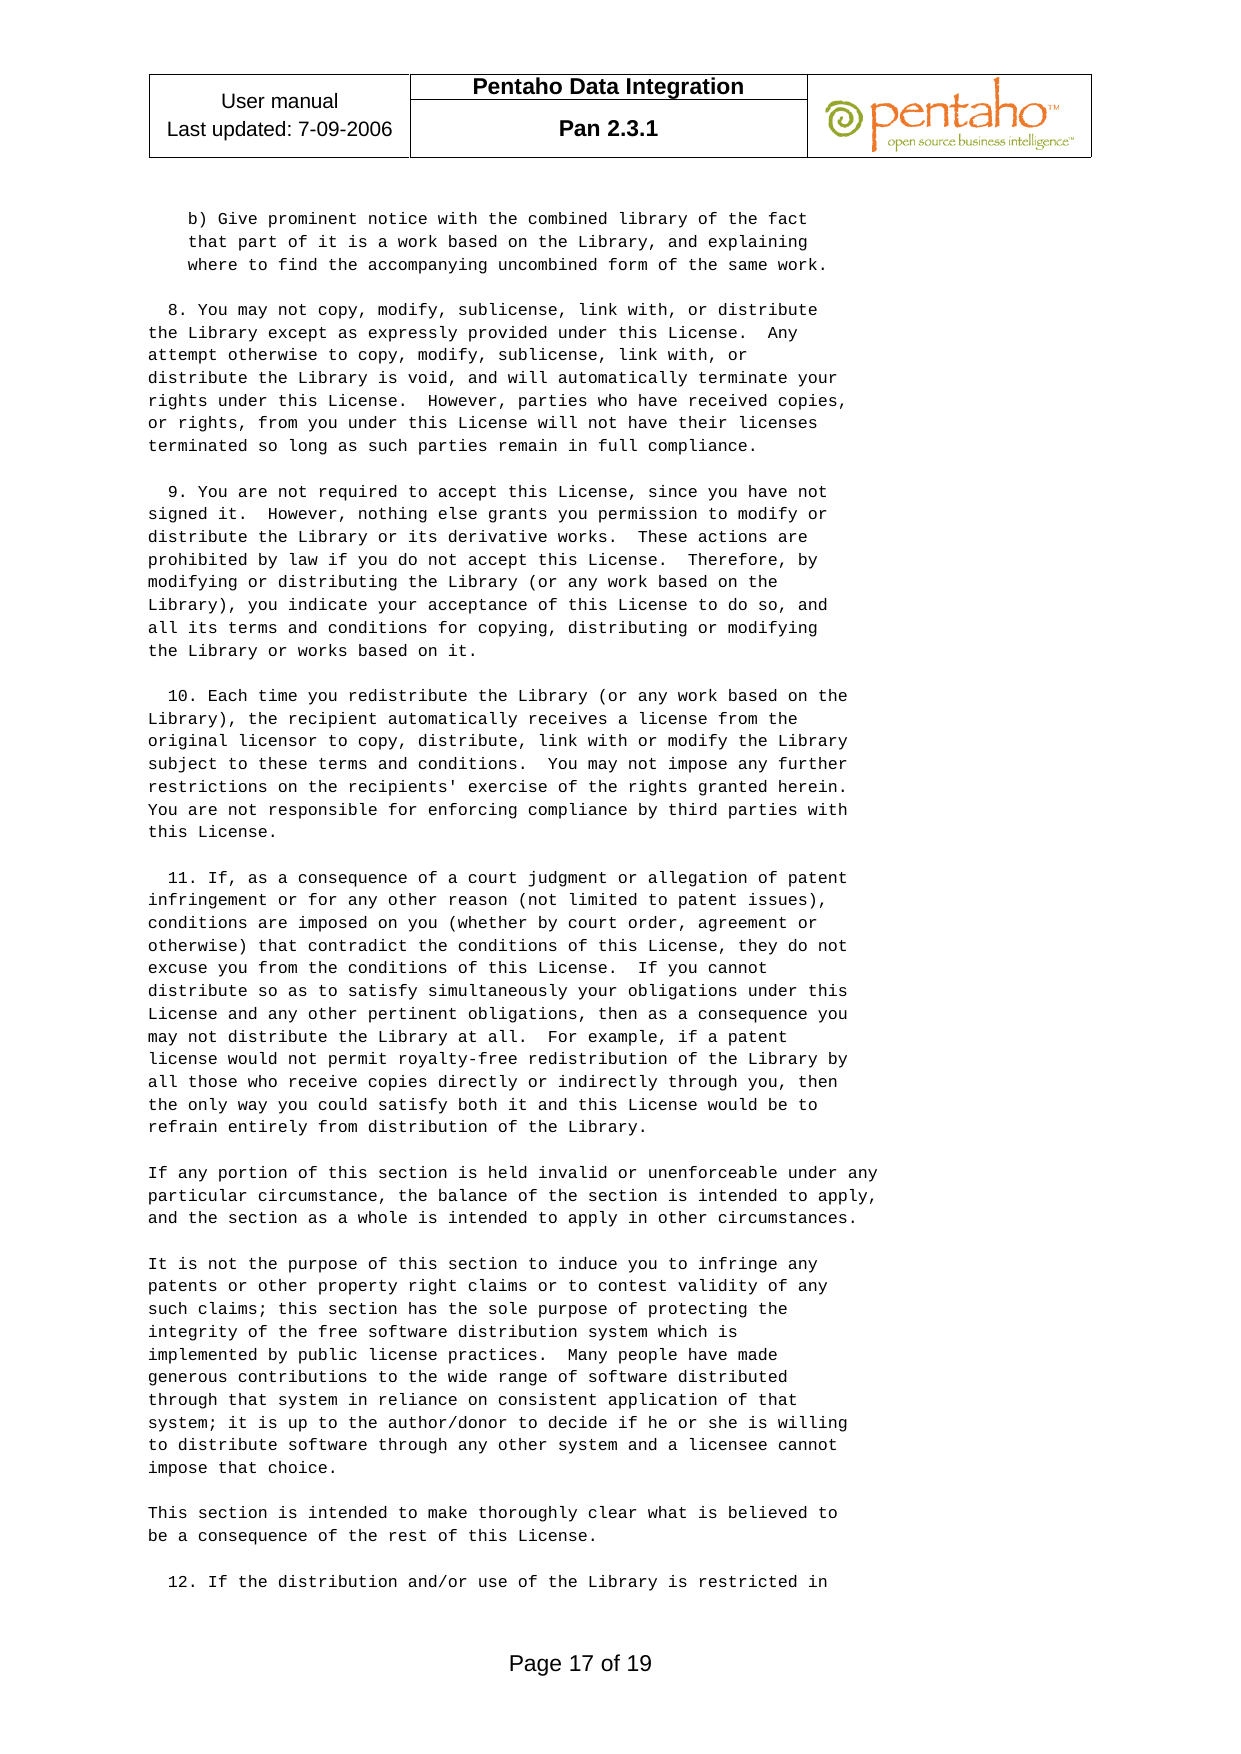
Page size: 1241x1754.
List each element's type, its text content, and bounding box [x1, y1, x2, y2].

text b) Give prominent notice with the combined library of the fact that part of it is a work based on the Library, and explaining where to find the accompanying uncombined form of the same work. 8. You may not copy, modify, sublicense, link with, or distribute the Library except as expressly provided under this License. Any attempt otherwise to copy, modify, sublicense, link with, or distribute the Library is void, and will automatically terminate your rights under this License. However, parties who have received copies, or rights, from you under this License will not have their licenses terminated so long as such parties remain in full compliance. 9. You are not required to accept this License, since you have not signed it. However, nothing else grants you permission to modify or distribute the Library or its derivative works. These actions are prohibited by law if you do not accept this License. Therefore, by modifying or distributing the Library (or any work based on the Library), you indicate your acceptance of this License to do so, and all its terms and conditions for copying, distributing or modifying the Library or works based on it. 10. Each time you redistribute the Library (or any work based on the Library), the recipient automatically receives a license from the original licensor to copy, distribute, link with or modify the Library subject to these terms and conditions. You may not impose any further restrictions on the recipients' exercise of the rights granted herein. You are not responsible for enforcing compliance by third parties with this License. 11. If, as a consequence of a court judgment or allegation of patent infringement or for any other reason (not limited to patent issues), conditions are imposed on you (whether by court order, agreement or otherwise) that contradict the conditions of this License, they do not excuse you from the conditions of this License. If you cannot distribute so as to satisfy simultaneously your obligations under this License and any other pertinent obligations, then as a consequence you may not distribute the Library at all. For example, if a patent license would not permit royalty-free redistribution of the Library by all those who receive copies directly or indirectly through you, then the only way you could satisfy both it and this License would be to refrain entirely from distribution of the Library. If any portion of this section is held invalid or unenforceable under any particular circumstance, the balance of the section is intended to apply, and the section as a whole is intended to apply in other circumstances. It is not the purpose of this section to induce you to infringe any patents or other property right claims or to contest validity of any such claims; this section has the sole purpose of protecting the integrity of the free software distribution system which is implemented by public license practices. Many people have made generous contributions to the wide range of software distributed through that system in reliance on consistent application of that system; it is up to the author/donor to decide if he or she is willing to distribute software through any other system and a licensee cannot impose that choice. This section is intended to make thoroughly clear what is believed to be a consequence of the rest of this License. 12. If the distribution and/or use of the Library is restricted in [148, 188, 1092, 1592]
